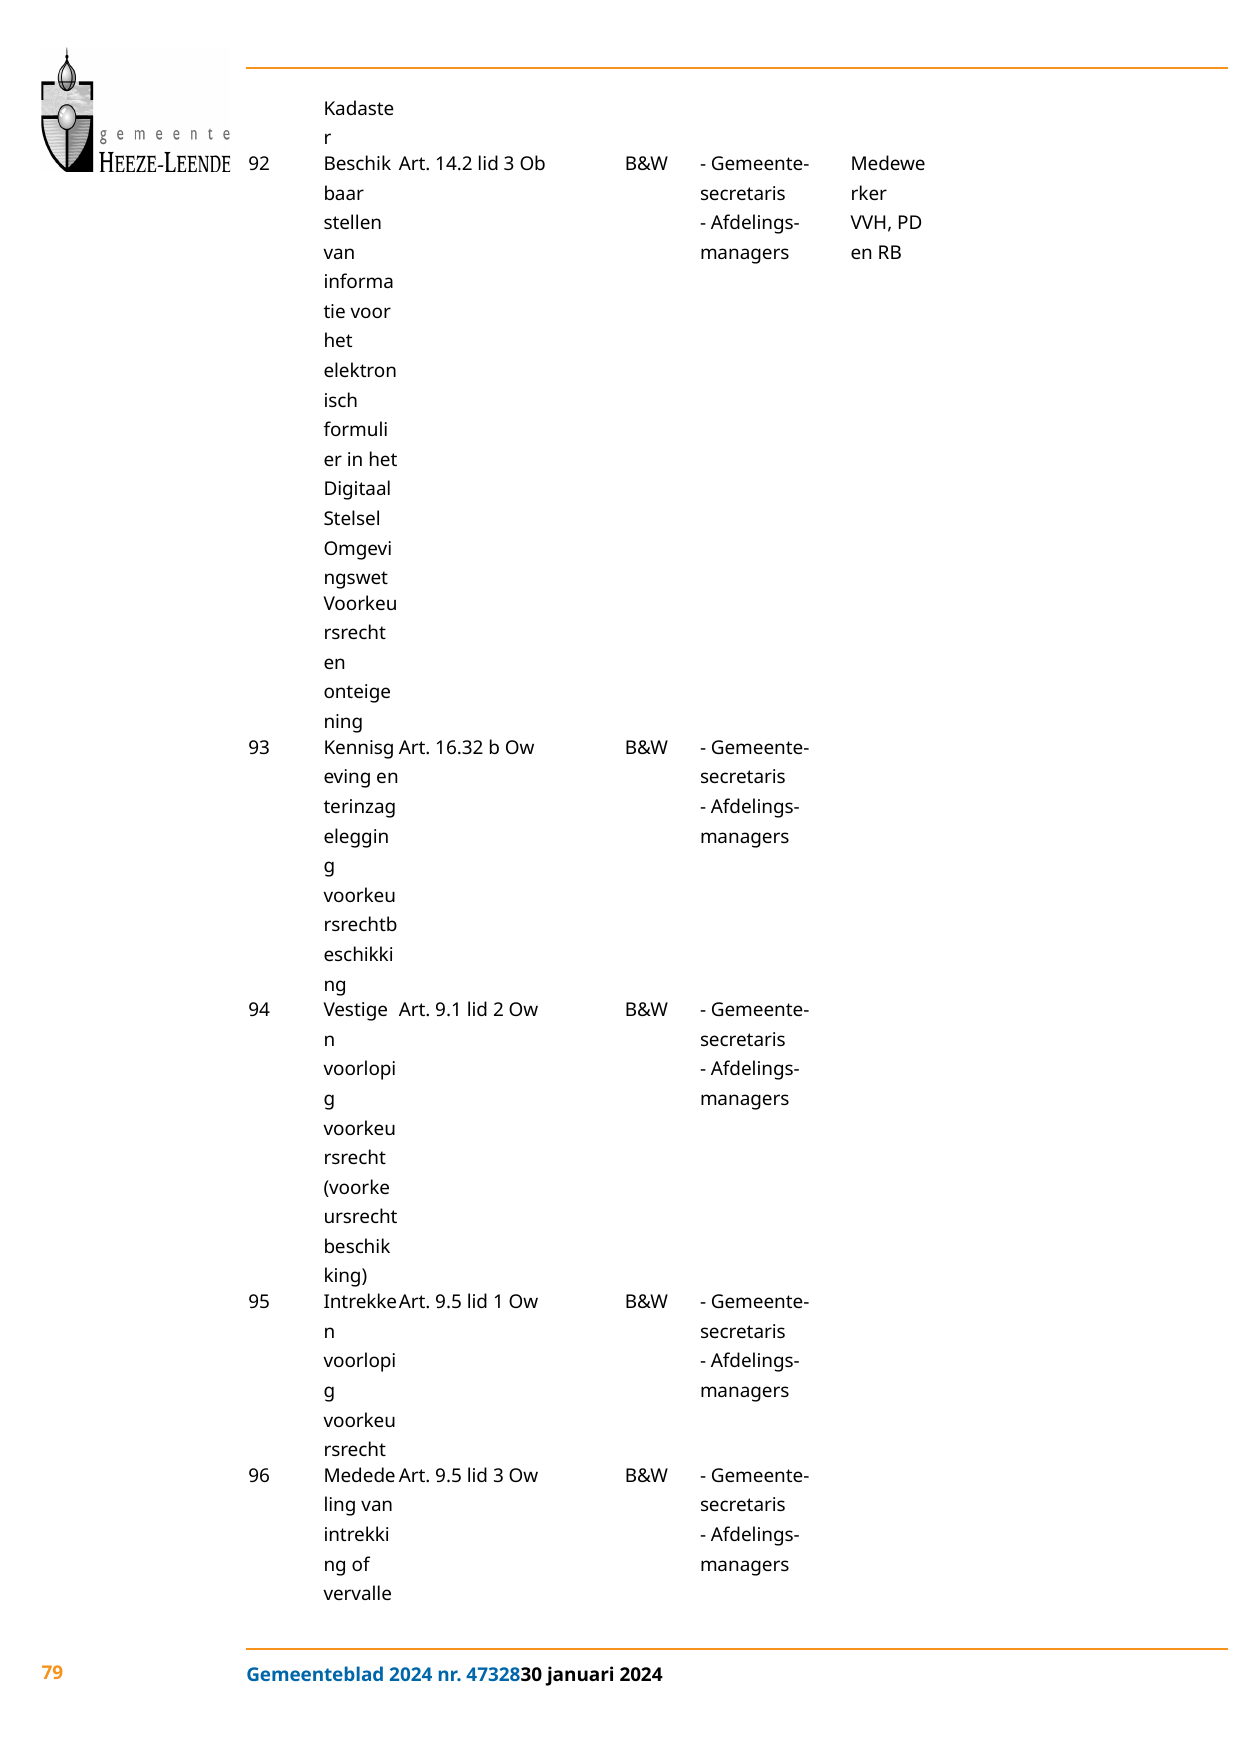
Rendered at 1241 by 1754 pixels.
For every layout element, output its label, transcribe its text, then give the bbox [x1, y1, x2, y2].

table_cell Vestigen voorlopig voorkeursrecht (voorkeursrechtbeschikking) [323, 996, 398, 1288]
table_cell [248, 590, 323, 734]
table_cell Art. 16.32 b Ow [399, 734, 624, 996]
table_cell [850, 590, 926, 734]
table_cell [625, 590, 700, 734]
table_cell Medewerker VVH, PD en RB [850, 150, 926, 590]
table_cell [926, 734, 1076, 996]
table_cell B&W [625, 1462, 700, 1606]
table_cell - Gemeente-secretaris - Afdelings-managers [700, 1289, 850, 1462]
table_cell B&W [625, 1289, 700, 1462]
table_cell [850, 95, 926, 150]
table_cell Voorkeursrecht en onteigening [323, 590, 398, 734]
table_cell [1076, 734, 1152, 996]
table_cell [1076, 590, 1152, 734]
table_cell [399, 590, 624, 734]
table_cell Mededeling van intrekking of vervalle [323, 1462, 398, 1606]
table_cell - Gemeente-secretaris - Afdelings-managers [700, 996, 850, 1288]
table_cell [926, 1462, 1076, 1606]
table_cell [700, 590, 850, 734]
table_cell [1076, 1462, 1152, 1606]
table_cell Intrekken voorlopig voorkeursrecht [323, 1289, 398, 1462]
table_cell Kennisgeving en terinzagelegging voorkeursrechtbeschikking [323, 734, 398, 996]
table_cell [700, 95, 850, 150]
table_cell [248, 95, 323, 150]
table_cell 96 [248, 1462, 323, 1606]
table_cell [926, 590, 1076, 734]
table_cell - Gemeente-secretaris - Afdelings-managers [700, 1462, 850, 1606]
table_cell - Gemeente-secretaris - Afdelings-managers [700, 150, 850, 590]
table_cell Art. 14.2 lid 3 Ob [399, 150, 624, 590]
table_cell B&W [625, 734, 700, 996]
table_cell B&W [625, 150, 700, 590]
table_cell [850, 1289, 926, 1462]
table_cell B&W [625, 996, 700, 1288]
table_cell [1076, 95, 1152, 150]
picture [41, 47, 231, 172]
table_cell [1076, 1289, 1152, 1462]
table_cell [1076, 150, 1152, 590]
table_cell [399, 95, 624, 150]
table_cell [850, 734, 926, 996]
table_cell 94 [248, 996, 323, 1288]
table_cell Art. 9.5 lid 3 Ow [399, 1462, 624, 1606]
table_cell [926, 1289, 1076, 1462]
table_cell 93 [248, 734, 323, 996]
table_cell Art. 9.5 lid 1 Ow [399, 1289, 624, 1462]
table_cell [850, 996, 926, 1288]
table_cell Art. 9.1 lid 2 Ow [399, 996, 624, 1288]
table_cell [1076, 996, 1152, 1288]
table_cell [850, 1462, 926, 1606]
table_cell Kadaster [323, 95, 398, 150]
table_cell Beschikbaar stellen van informatie voor het elektronisch formulier in het Digitaal Stelsel Omgevingswet [323, 150, 398, 590]
table_cell [926, 95, 1076, 150]
table_cell - Gemeente-secretaris - Afdelings-managers [700, 734, 850, 996]
table_cell [625, 95, 700, 150]
table_cell [926, 150, 1076, 590]
table_cell [926, 996, 1076, 1288]
table_cell 95 [248, 1289, 323, 1462]
table_cell 92 [248, 150, 323, 590]
